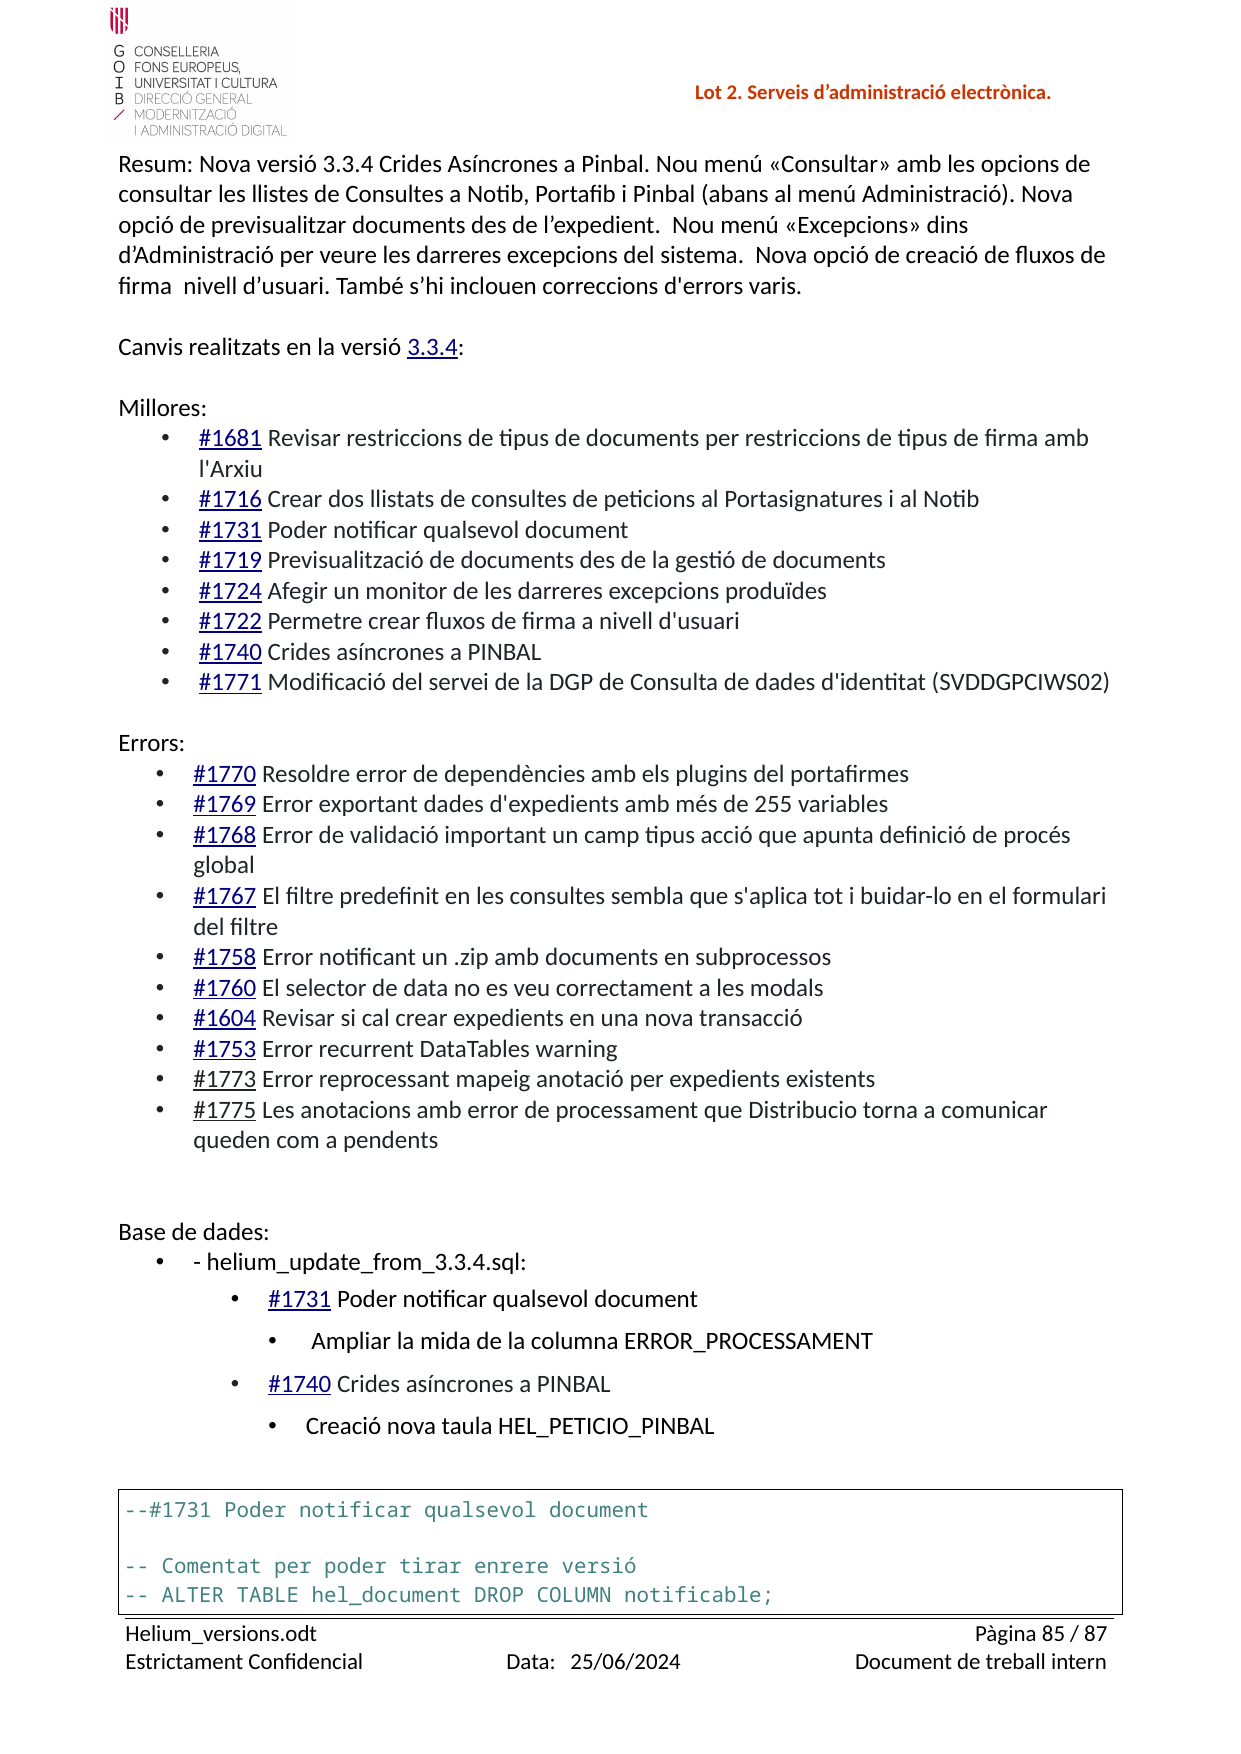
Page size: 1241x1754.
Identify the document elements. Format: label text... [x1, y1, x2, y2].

list #1770 Resoldre error de dependències amb els plugins del portafirmes [156, 758, 1122, 789]
list #1731 Poder notificar qualsevol document [231, 1283, 1122, 1313]
list #1767 El filtre predefinit en les consultes sembla que s'aplica tot i buidar-lo en el formulari del filtre [156, 880, 1122, 941]
list #1773 Error reprocessant mapeig anotació per expedients existents [156, 1063, 1122, 1094]
text Errors: [118, 728, 1122, 758]
list #1753 Error recurrent DataTables warning [156, 1033, 1122, 1063]
list #1681 Revisar restriccions de tipus de documents per restriccions de tipus de firma amb l'Arxiu [161, 422, 1122, 483]
picture [100, 0, 297, 144]
list #1771 Modificació del servei de la DGP de Consulta de dades d'identitat (SVDDGPCIWS02) [161, 667, 1122, 697]
list #1604 Revisar si cal crear expedients en una nova transacció [156, 1002, 1122, 1033]
text Canvis realitzats en la versió 3.3.4: [118, 331, 1122, 361]
list #1769 Error exportant dades d'expedients amb més de 255 variables [156, 789, 1122, 819]
text Base de dades: [118, 1216, 1122, 1246]
list #1719 Previsualització de documents des de la gestió de documents [161, 544, 1122, 575]
list #1716 Crear dos llistats de consultes de peticions al Portasignatures i al Notib [161, 483, 1122, 514]
list #1775 Les anotacions amb error de processament que Distribucio torna a comunicar queden com a pendents [156, 1094, 1122, 1155]
list #1722 Permetre crear fluxos de firma a nivell d'usuari [161, 606, 1122, 636]
list Ampliar la mida de la columna ERROR_PROCESSAMENT [268, 1325, 1122, 1356]
list #1731 Poder notificar qualsevol document [161, 514, 1122, 544]
list - helium_update_from_3.3.4.sql: [156, 1246, 1122, 1277]
list #1724 Afegir un monitor de les darreres excepcions produïdes [161, 575, 1122, 606]
list #1768 Error de validació important un camp tipus acció que apunta definició de procés global [156, 819, 1122, 880]
list #1740 Crides asíncrones a PINBAL [231, 1368, 1122, 1398]
list #1740 Crides asíncrones a PINBAL [161, 636, 1122, 667]
list #1760 El selector de data no es veu correctament a les modals [156, 972, 1122, 1002]
text Millores: [118, 392, 1122, 422]
list Creació nova taula HEL_PETICIO_PINBAL [268, 1410, 1122, 1441]
text Resum: Nova versió 3.3.4 Crides Asíncrones a Pinbal. Nou menú «Consultar» amb les opcions de consultar les llistes de Consultes a Notib, Portafib i Pinbal (abans al menú Administració). Nova opció de previsualitzar documents des de l’expedient. Nou menú «Excepcions» dins d’Administració per veure les darreres excepcions del sistema. Nova opció de creació de fluxos de firma nivell d’usuari. També s’hi inclouen correccions d'errors varis. [118, 148, 1122, 300]
list #1758 Error notificant un .zip amb documents en subprocessos [156, 941, 1122, 972]
table_header --#1731 Poder notificar qualsevol document -- Comentat per poder tirar enrere versió -- ALTER TABLE hel_document DROP COLUMN notificable; [119, 1490, 1122, 1614]
